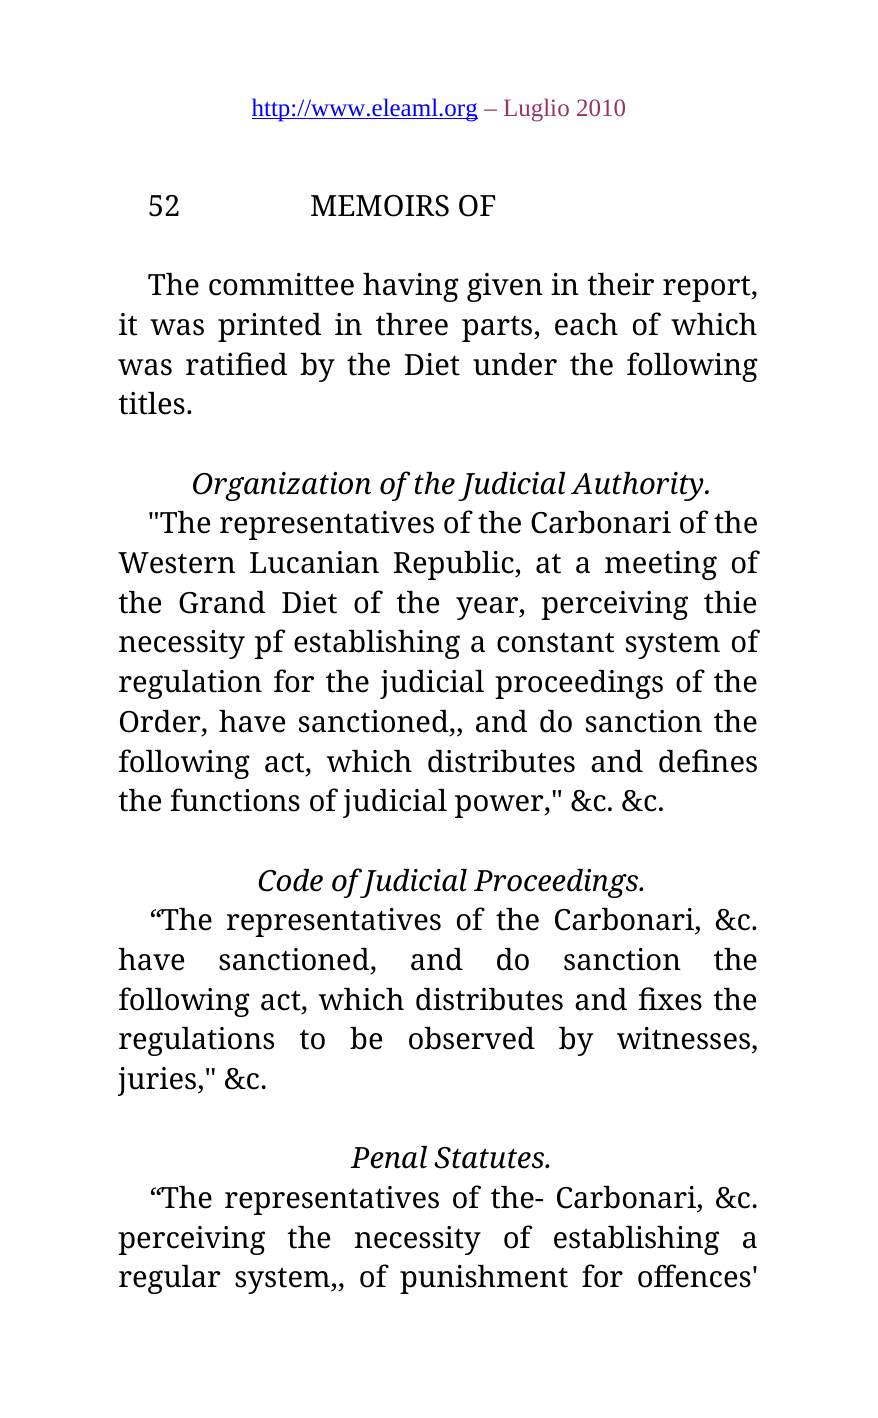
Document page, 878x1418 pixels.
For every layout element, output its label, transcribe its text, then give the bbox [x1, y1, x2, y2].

text "The representatives of the Carbonari of the Western Lucanian Republic, at a meeting of the Grand Diet of the year, perceiving thie necessity pf establishing a constant system of regulation for the judicial proceedings of the Order, have sanctioned,, and do sanction the following act, which distributes and defines the functions of judicial power," &c. &c. [118, 503, 759, 820]
text The committee having given in their report, it was printed in three parts, each of which was ratified by the Diet under the following titles. [118, 264, 759, 423]
text Code of Judicial Proceedings. [118, 860, 759, 899]
text Organization of the Judicial Authority. [118, 463, 759, 503]
text 52 MEMOIRS OF [118, 185, 759, 225]
text “The representatives of the- Carbonari, &c. perceiving the necessity of establishing a regular system,, of punishment for offences' [118, 1177, 759, 1296]
text “The representatives of the Carbonari, &c. have sanctioned, and do sanction the following act, which distributes and fixes the regulations to be observed by witnesses, juries," &c. [118, 899, 759, 1098]
text Penal Statutes. [118, 1138, 759, 1177]
